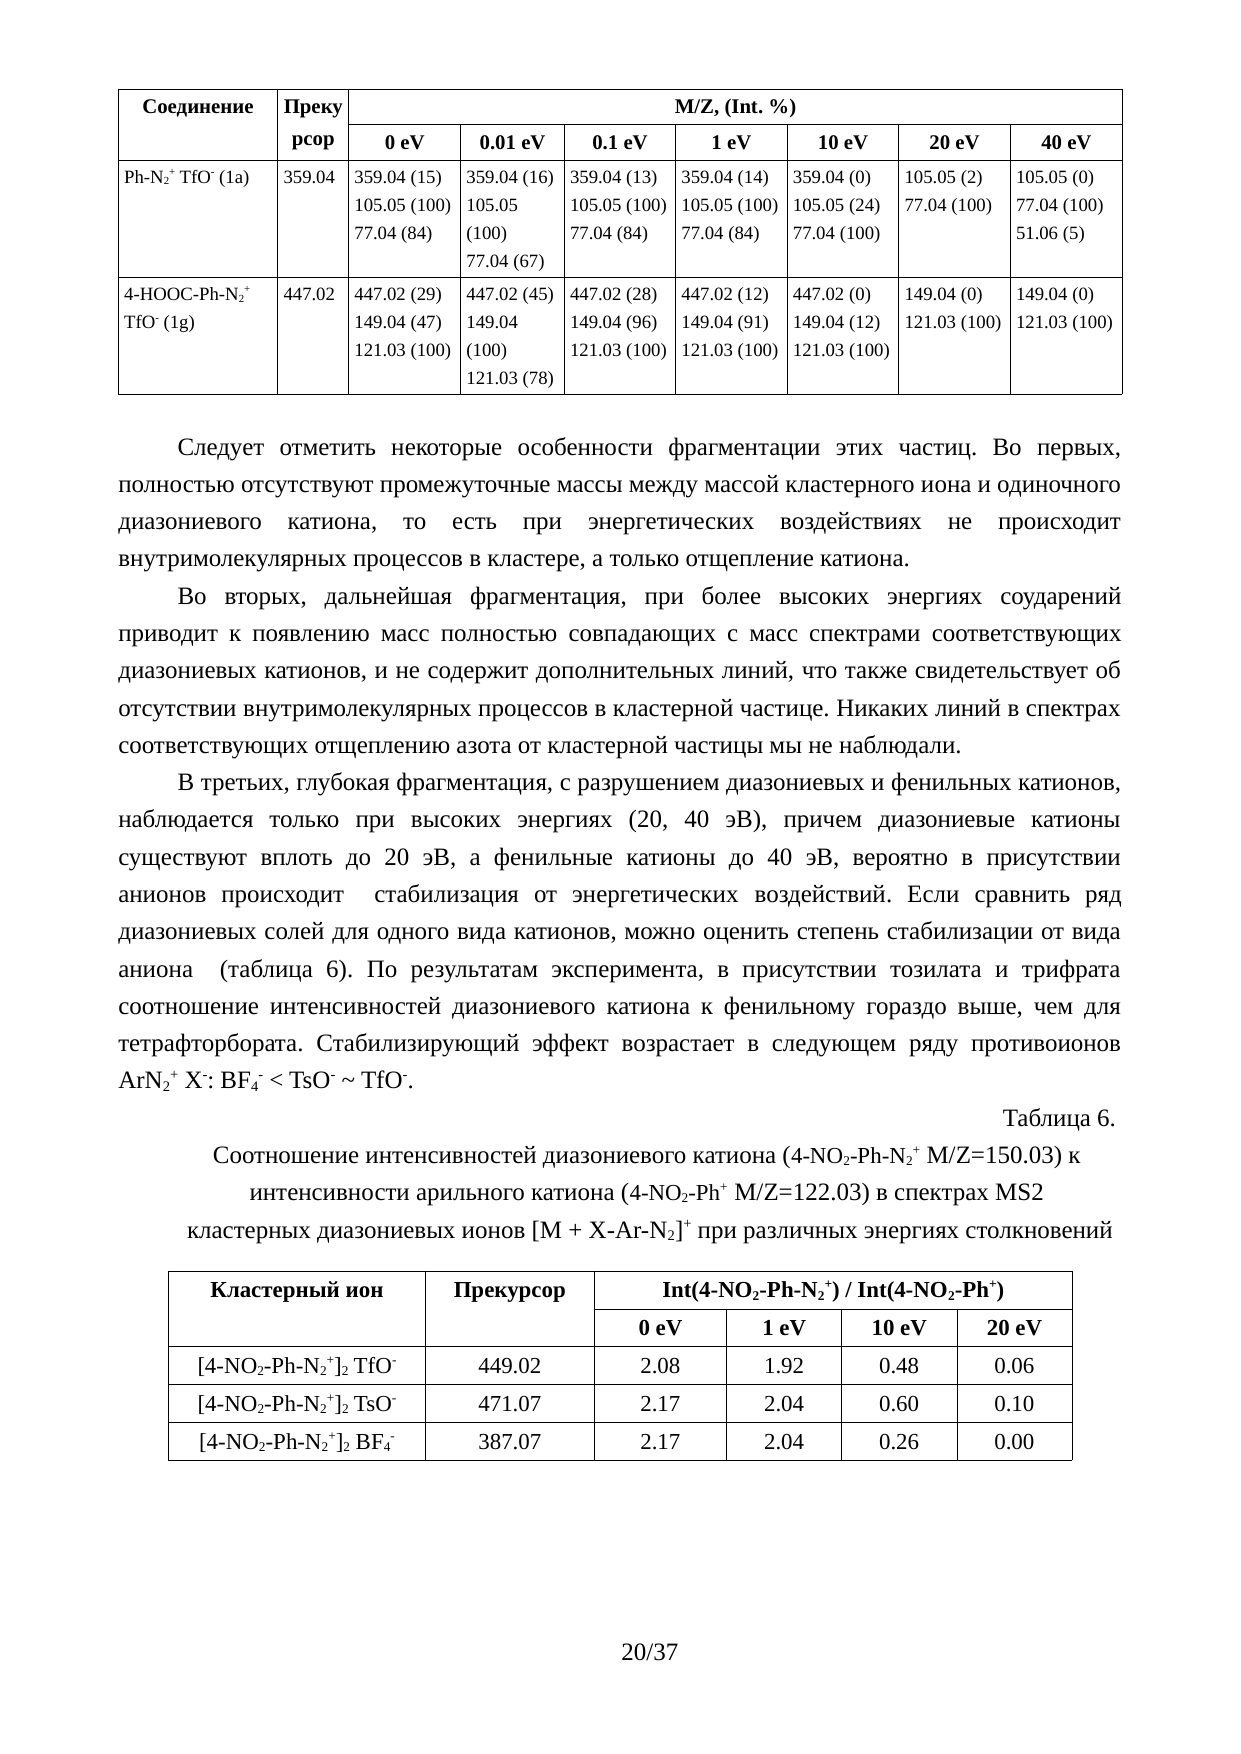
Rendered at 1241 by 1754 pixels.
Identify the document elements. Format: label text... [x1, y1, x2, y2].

table_cell 105.05 (2) 77.04 (100) [899, 161, 1010, 277]
table_cell 10 eV [788, 125, 898, 160]
text Таблица 6. [118, 1103, 1122, 1132]
table_cell 359.04 (13) 105.05 (100) 77.04 (84) [565, 161, 675, 277]
table_cell 447.02 (28) 149.04 (96) 121.03 (100) [565, 278, 675, 394]
table_cell 0.06 [958, 1347, 1072, 1384]
table_cell 447.02 (29) 149.04 (47) 121.03 (100) [349, 278, 460, 394]
table_cell 10 eV [842, 1310, 957, 1346]
text кластерных диазониевых ионов [M + X-Ar-N2]+ при различных энергиях столкновений [118, 1215, 1122, 1243]
table_cell 0.00 [958, 1423, 1072, 1460]
table_cell 2.04 [727, 1423, 841, 1460]
table_cell 0.1 eV [565, 125, 675, 160]
table_cell 359.04 (16) 105.05 (100) 77.04 (67) [461, 161, 564, 277]
table_cell 20 eV [899, 125, 1010, 160]
table_cell 447.02 (12) 149.04 (91) 121.03 (100) [676, 278, 787, 394]
table_cell 0.01 eV [461, 125, 564, 160]
table_cell 447.02 (0) 149.04 (12) 121.03 (100) [788, 278, 898, 394]
table_cell 0 eV [595, 1310, 726, 1346]
table_cell 0 eV [349, 125, 460, 160]
table_cell 0.26 [842, 1423, 957, 1460]
table_header Соединение [119, 90, 277, 160]
table_header Int(4-NO2-Ph-N2+) / Int(4-NO2-Ph+) [595, 1272, 1072, 1308]
table_cell [4-NO2-Ph-N2+]2 BF4- [169, 1423, 425, 1460]
table_header Кластерный ион [169, 1272, 425, 1346]
table_cell 447.02 [278, 278, 348, 394]
table_cell 1 eV [676, 125, 787, 160]
table_header Прекурсор [426, 1272, 594, 1346]
table_cell 2.08 [595, 1347, 726, 1384]
table_header Прекурсор [278, 90, 348, 160]
table_cell 20 eV [958, 1310, 1072, 1346]
table_cell 359.04 (0) 105.05 (24) 77.04 (100) [788, 161, 898, 277]
table_cell 387.07 [426, 1423, 594, 1460]
table_cell 4-HOOC-Ph-N2+ TfO- (1g) [119, 278, 277, 394]
table_cell 449.02 [426, 1347, 594, 1384]
table_cell 1 eV [727, 1310, 841, 1346]
table_cell 149.04 (0) 121.03 (100) [899, 278, 1010, 394]
table_cell 471.07 [426, 1385, 594, 1422]
table_cell 0.60 [842, 1385, 957, 1422]
table_cell 105.05 (0) 77.04 (100) 51.06 (5) [1011, 161, 1122, 277]
table_cell 2.17 [595, 1385, 726, 1422]
table_cell 1.92 [727, 1347, 841, 1384]
table_cell 447.02 (45) 149.04 (100) 121.03 (78) [461, 278, 564, 394]
text Следует отметить некоторые особенности фрагментации этих частиц. Во первых, полностью отсутствуют промежуточные массы между массой кластерного иона и одиночного диазониевого катиона, то есть при энергетических воздействиях не происходит внутримолекулярных процессов в кластере, а только отщепление катиона. [118, 432, 1122, 572]
table_cell 2.17 [595, 1423, 726, 1460]
text В третьих, глубокая фрагментация, с разрушением диазониевых и фенильных катионов, наблюдается только при высоких энергиях (20, 40 эВ), причем диазониевые катионы существуют вплоть до 20 эВ, а фенильные катионы до 40 эВ, вероятно в присутствии анионов происходит стабилизация от энергетических воздействий. Если сравнить ряд диазониевых солей для одного вида катионов, можно оценить степень стабилизации от вида аниона (таблица 6). По результатам эксперимента, в присутствии тозилата и трифрата соотношение интенсивностей диазониевого катиона к фенильному гораздо выше, чем для тетрафторбората. Стабилизирующий эффект возрастает в следующем ряду противоионов ArN2+ X-: BF4- < TsO- ~ TfO-. [118, 767, 1122, 1094]
table_cell Ph-N2+ TfO- (1a) [119, 161, 277, 277]
table_cell [4-NO2-Ph-N2+]2 TfO- [169, 1347, 425, 1384]
table_cell 359.04 (15) 105.05 (100) 77.04 (84) [349, 161, 460, 277]
table_cell 149.04 (0) 121.03 (100) [1011, 278, 1122, 394]
text Соотношение интенсивностей диазониевого катиона (4-NO2-Ph-N2+ M/Z=150.03) к [118, 1140, 1122, 1169]
table_cell 0.10 [958, 1385, 1072, 1422]
table_cell 359.04 (14) 105.05 (100) 77.04 (84) [676, 161, 787, 277]
text Во вторых, дальнейшая фрагментация, при более высоких энергиях соударений приводит к появлению масс полностью совпадающих с масс спектрами соответствующих диазониевых катионов, и не содержит дополнительных линий, что также свидетельствует об отсутствии внутримолекулярных процессов в кластерной частице. Никаких линий в спектрах соответствующих отщеплению азота от кластерной частицы мы не наблюдали. [118, 581, 1122, 759]
table_cell 0.48 [842, 1347, 957, 1384]
table_header M/Z, (Int. %) [349, 90, 1122, 124]
text интенсивности арильного катиона (4-NO2-Ph+ M/Z=122.03) в спектрах MS2 [118, 1177, 1122, 1206]
table_cell 359.04 [278, 161, 348, 277]
table_cell [4-NO2-Ph-N2+]2 TsO- [169, 1385, 425, 1422]
table_cell 40 eV [1011, 125, 1122, 160]
table_cell 2.04 [727, 1385, 841, 1422]
